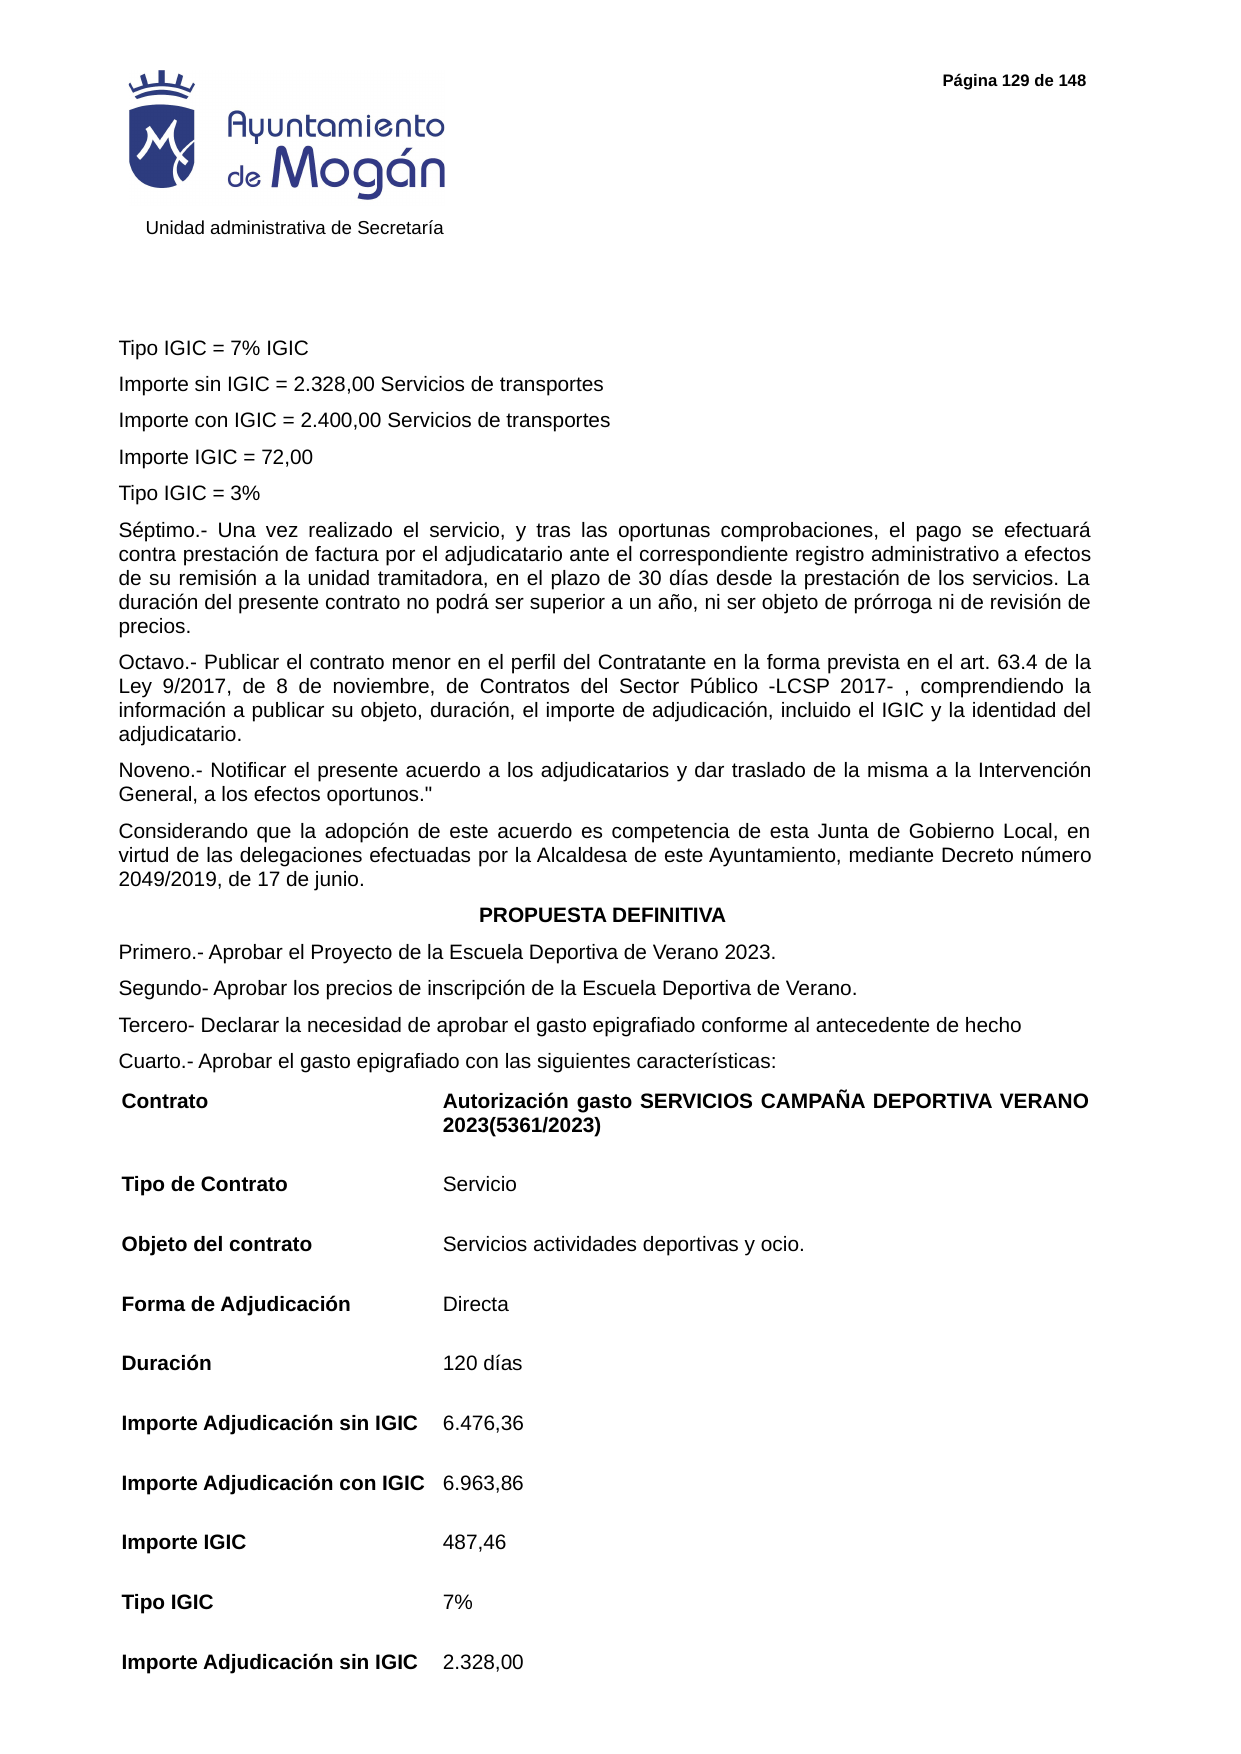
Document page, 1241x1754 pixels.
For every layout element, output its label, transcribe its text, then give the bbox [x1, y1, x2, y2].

table_header Autorización gasto SERVICIOS CAMPAÑA DEPORTIVA VERANO 2023(5361/2023) [440, 1085, 1092, 1169]
table_cell 487,46 [440, 1527, 1092, 1587]
text Importe con IGIC = 2.400,00 Servicios de transportes [118, 408, 1092, 432]
table_cell 7% [440, 1587, 1092, 1646]
table_cell Importe IGIC [118, 1527, 439, 1587]
text Séptimo.- Una vez realizado el servicio, y tras las oportunas comprobaciones, el pago se efectuará contra prestación de factura por el adjudicatario ante el correspondiente registro administrativo a efectos de su remisión a la unidad tramitadora, en el plazo de 30 días desde la prestación de los servicios. La duración del presente contrato no podrá ser superior a un año, ni ser objeto de prórroga ni de revisión de precios. [118, 518, 1092, 637]
text Importe IGIC = 72,00 [118, 445, 1092, 469]
text Cuarto.- Aprobar el gasto epigrafiado con las siguientes características: [118, 1049, 1092, 1073]
table_cell Tipo de Contrato [118, 1169, 439, 1229]
text Segundo- Aprobar los precios de inscripción de la Escuela Deportiva de Verano. [118, 976, 1092, 1000]
text Octavo.- Publicar el contrato menor en el perfil del Contratante en la forma prevista en el art. 63.4 de la Ley 9/2017, de 8 de noviembre, de Contratos del Sector Público -LCSP 2017- , comprendiendo la información a publicar su objeto, duración, el importe de adjudicación, incluido el IGIC y la identidad del adjudicatario. [118, 650, 1092, 746]
table_cell Importe Adjudicación con IGIC [118, 1468, 439, 1527]
table_cell 6.476,36 [440, 1408, 1092, 1467]
table_cell 2.328,00 [440, 1646, 1092, 1677]
text Tipo IGIC = 3% [118, 481, 1092, 505]
table_cell Forma de Adjudicación [118, 1288, 439, 1348]
table_cell 120 días [440, 1348, 1092, 1408]
text Considerando que la adopción de este acuerdo es competencia de esta Junta de Gobierno Local, en virtud de las delegaciones efectuadas por la Alcaldesa de este Ayuntamiento, mediante Decreto número 2049/2019, de 17 de junio. [118, 819, 1092, 891]
picture [128, 70, 445, 206]
text Noveno.- Notificar el presente acuerdo a los adjudicatarios y dar traslado de la misma a la Intervención General, a los efectos oportunos." [118, 758, 1092, 806]
text Tercero- Declarar la necesidad de aprobar el gasto epigrafiado conforme al antecedente de hecho [118, 1012, 1092, 1036]
table_cell Servicio [440, 1169, 1092, 1229]
text Primero.- Aprobar el Proyecto de la Escuela Deportiva de Verano 2023. [118, 939, 1092, 963]
text Importe sin IGIC = 2.328,00 Servicios de transportes [118, 372, 1092, 396]
table_cell Servicios actividades deportivas y ocio. [440, 1229, 1092, 1288]
table_cell 6.963,86 [440, 1468, 1092, 1527]
table_cell Importe Adjudicación sin IGIC [118, 1646, 439, 1677]
table_cell Duración [118, 1348, 439, 1408]
text Tipo IGIC = 7% IGIC [118, 335, 1092, 359]
table_cell Directa [440, 1288, 1092, 1348]
text PROPUESTA DEFINITIVA [118, 903, 1092, 927]
table_cell Objeto del contrato [118, 1229, 439, 1288]
table_cell Importe Adjudicación sin IGIC [118, 1408, 439, 1467]
table_header Contrato [118, 1085, 439, 1169]
table_cell Tipo IGIC [118, 1587, 439, 1646]
